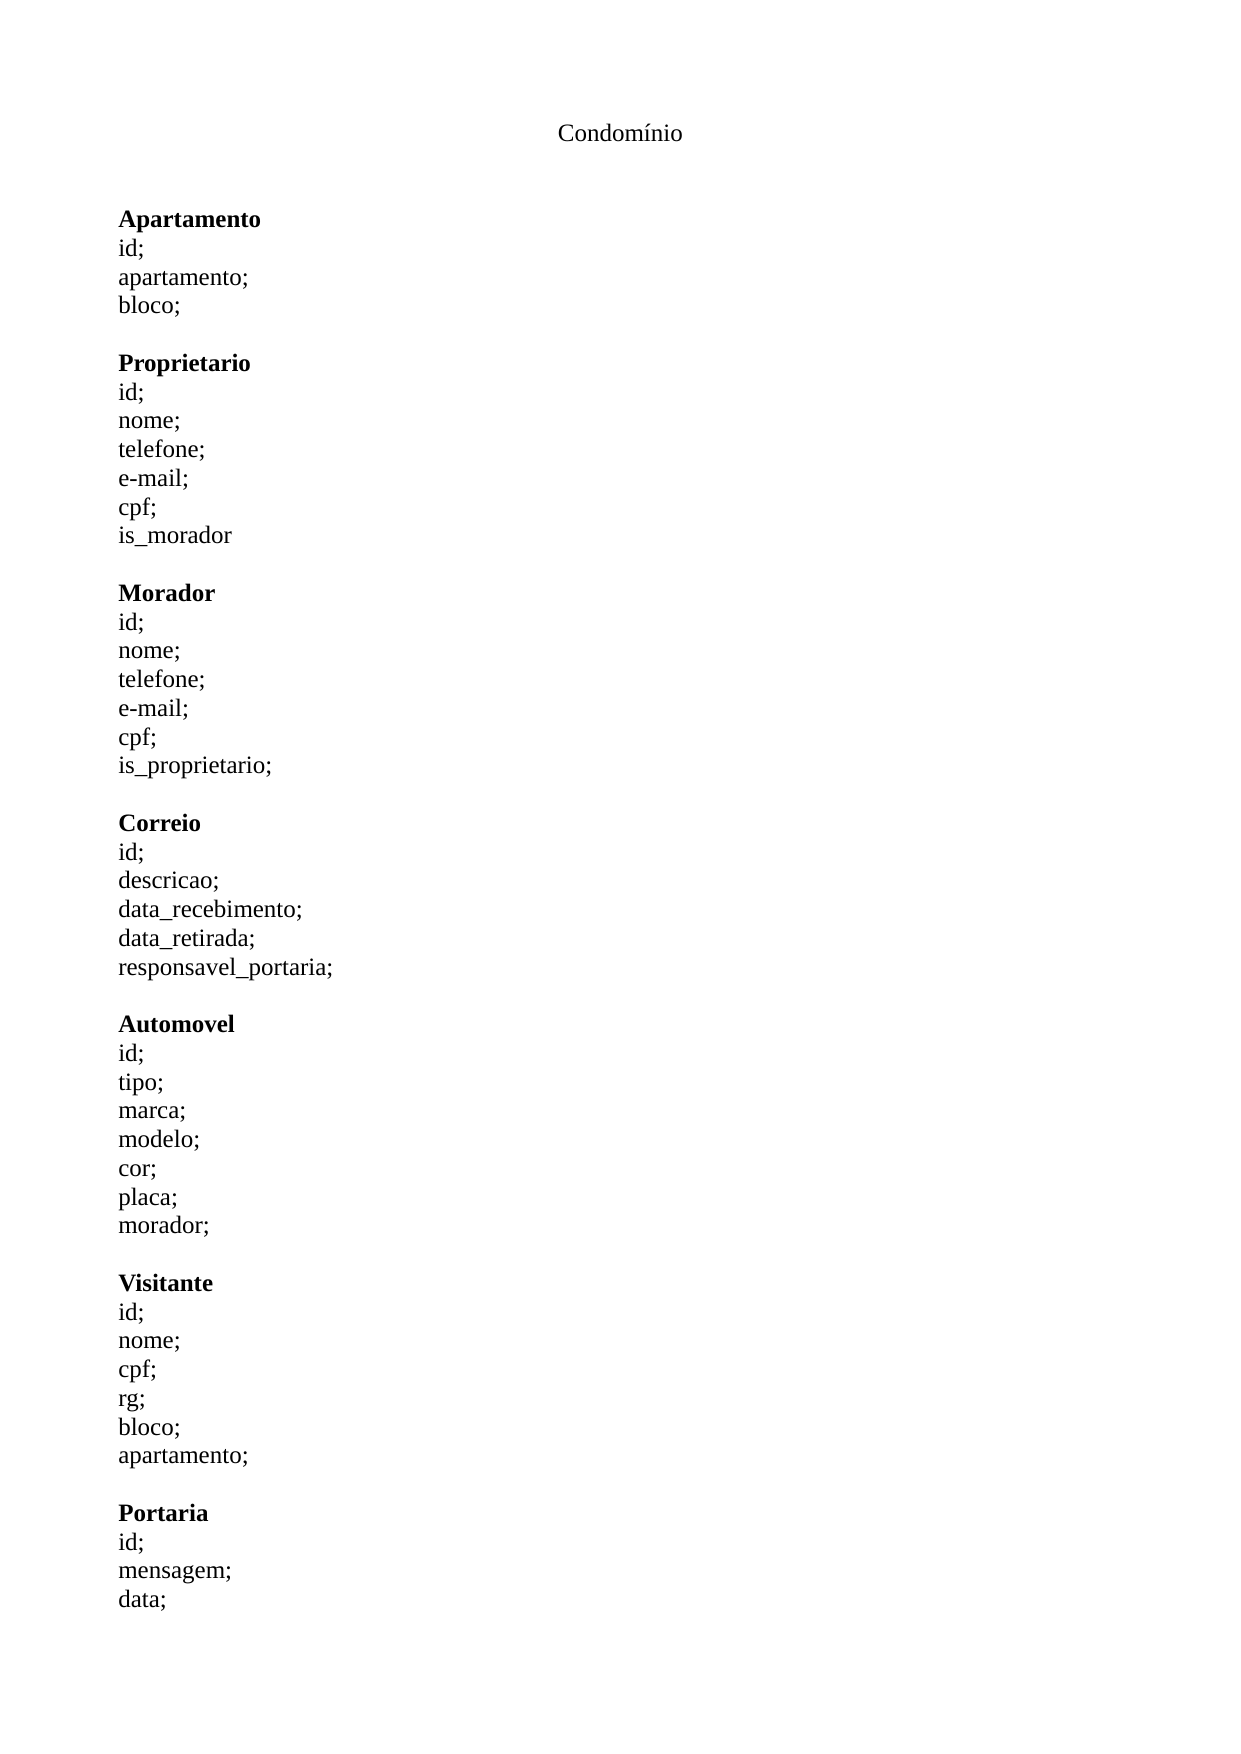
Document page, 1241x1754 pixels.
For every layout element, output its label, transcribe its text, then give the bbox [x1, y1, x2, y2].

text apartamento; [118, 1441, 1122, 1469]
text descricao; [118, 866, 1122, 894]
text responsavel_portaria; [118, 952, 1122, 981]
text id; [118, 1527, 1122, 1556]
text id; [118, 1297, 1122, 1326]
text cpf; [118, 1354, 1122, 1383]
text Proprietario [118, 348, 1122, 377]
text id; [118, 1038, 1122, 1067]
text nome; [118, 1326, 1122, 1354]
text Apartamento [118, 204, 1122, 233]
text Visitante [118, 1268, 1122, 1297]
text data; [118, 1584, 1122, 1613]
text mensagem; [118, 1556, 1122, 1584]
text id; [118, 837, 1122, 866]
text nome; [118, 636, 1122, 664]
text cpf; [118, 722, 1122, 751]
text id; [118, 377, 1122, 406]
text data_recebimento; [118, 894, 1122, 923]
text bloco; [118, 1412, 1122, 1441]
text is_morador [118, 521, 1122, 549]
text bloco; [118, 291, 1122, 319]
text e-mail; [118, 463, 1122, 492]
text Condomínio [118, 118, 1122, 147]
text telefone; [118, 434, 1122, 463]
text apartamento; [118, 262, 1122, 291]
text Morador [118, 578, 1122, 607]
text is_proprietario; [118, 751, 1122, 779]
text morador; [118, 1211, 1122, 1239]
text tipo; [118, 1067, 1122, 1096]
text id; [118, 607, 1122, 636]
text Correio [118, 808, 1122, 837]
text marca; [118, 1096, 1122, 1124]
text data_retirada; [118, 923, 1122, 952]
text cpf; [118, 492, 1122, 521]
text Portaria [118, 1498, 1122, 1527]
text modelo; [118, 1124, 1122, 1153]
text e-mail; [118, 693, 1122, 722]
text cor; [118, 1153, 1122, 1182]
text telefone; [118, 664, 1122, 693]
text nome; [118, 406, 1122, 434]
text Automovel [118, 1009, 1122, 1038]
text id; [118, 233, 1122, 262]
text placa; [118, 1182, 1122, 1211]
text rg; [118, 1383, 1122, 1412]
